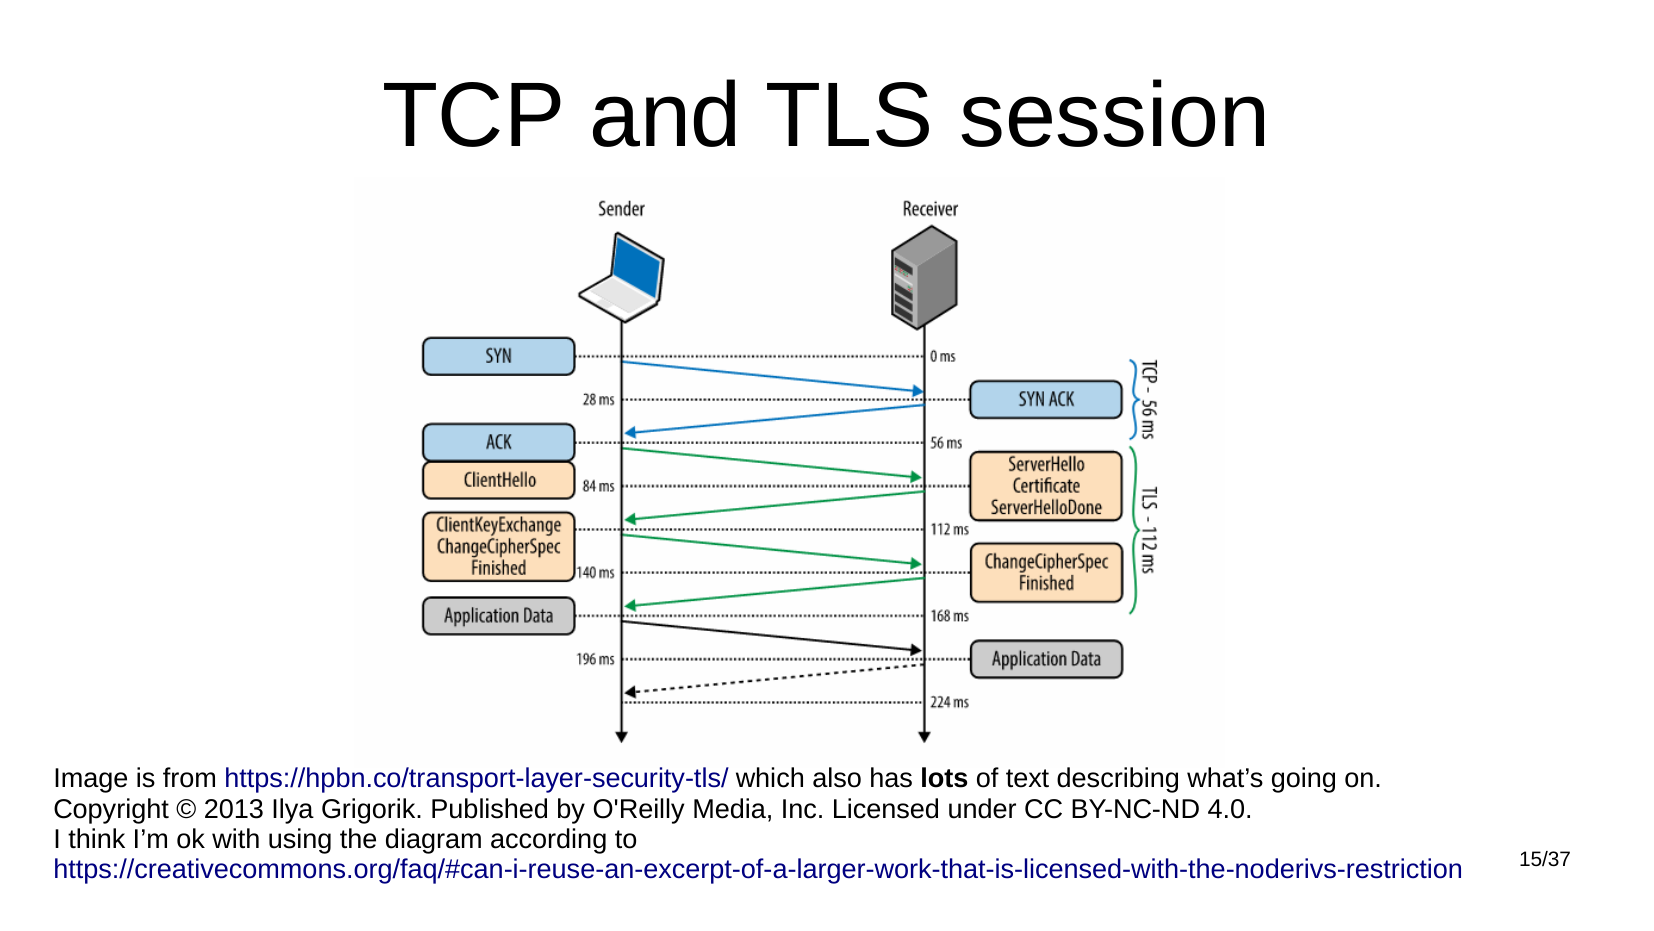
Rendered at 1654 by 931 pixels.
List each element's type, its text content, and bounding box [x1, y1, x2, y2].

picture [354, 177, 1225, 755]
text_box Image is from https://hpbn.co/transport-layer-security-tls/ which also has lots of text describing what’s going on. Copyright © 2013 Ilya Grigorik. Published by O'Reilly Media, Inc. Licensed under CC BY-NC-ND 4.0. I think I’m ok with using the diagram according to https://creativecommons.org/faq/#can-i-reuse-an-excerpt-of-a-larger-work-that-is-licensed-with-the-noderivs-restriction [38, 755, 1501, 931]
title TCP and TLS session [82, 37, 1571, 193]
